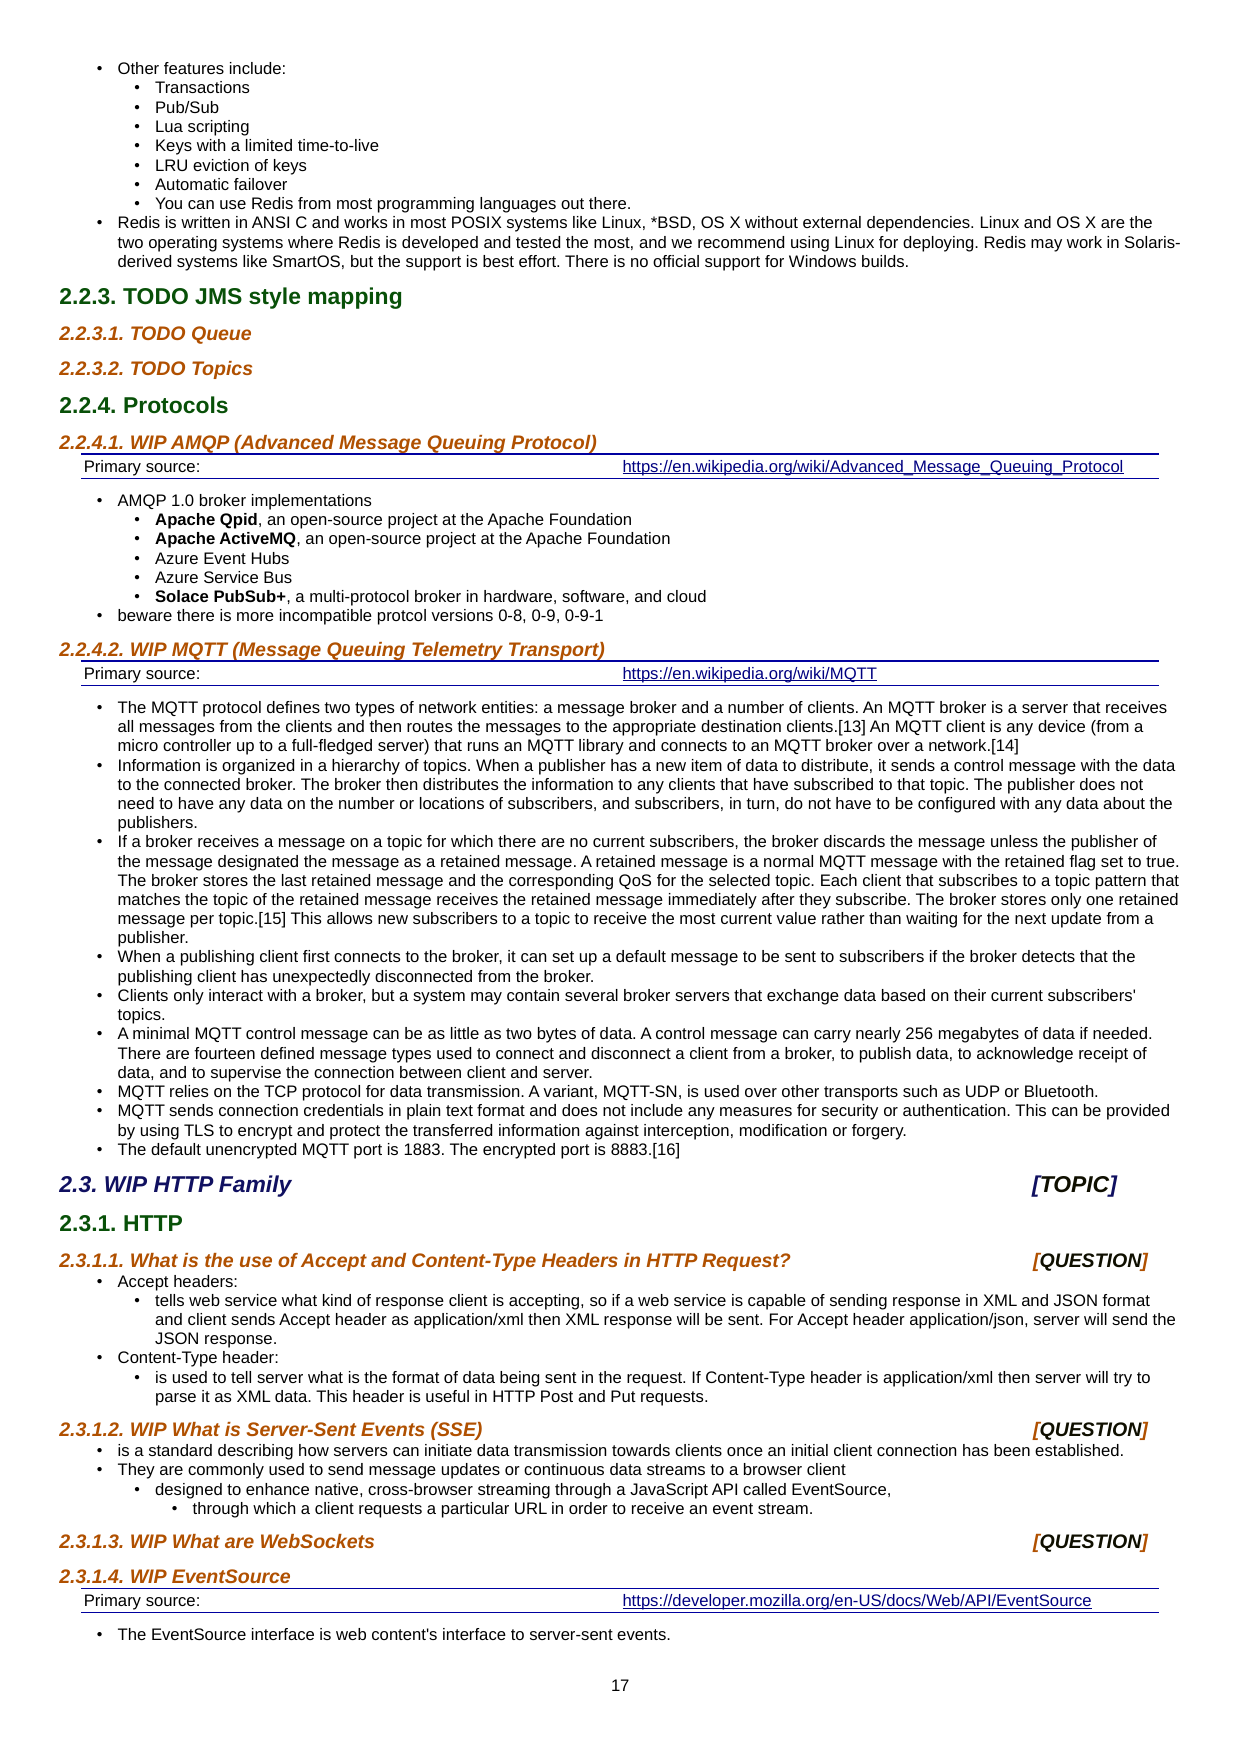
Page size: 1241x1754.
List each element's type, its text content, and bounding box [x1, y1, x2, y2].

list Keys with a limited time-to-live [134, 136, 1181, 155]
list If a broker receives a message on a topic for which there are no current subscribers, the broker discards the message unless the publisher of the message designated the message as a retained message. A retained message is a normal MQTT message with the retained flag set to true. The broker stores the last retained message and the corresponding QoS for the selected topic. Each client that subscribes to a topic pattern that matches the topic of the retained message receives the retained message immediately after they subscribe. The broker stores only one retained message per topic.[15] This allows new subscribers to a topic to receive the most current value rather than waiting for the next update from a publisher. [97, 832, 1181, 947]
list The MQTT protocol defines two types of network entities: a message broker and a number of clients. An MQTT broker is a server that receives all messages from the clients and then routes the messages to the appropriate destination clients.[13] An MQTT client is any device (from a micro controller up to a full-fledged server) that runs an MQTT library and connects to an MQTT broker over a network.[14] [97, 698, 1181, 755]
list Accept headers: [97, 1271, 1181, 1291]
list A minimal MQTT control message can be as little as two bytes of data. A control message can carry nearly 256 megabytes of data if needed. There are fourteen defined message types used to connect and disconnect a client from a broker, to publish data, to acknowledge receipt of data, and to supervise the connection between client and server. [97, 1024, 1181, 1082]
list is a standard describing how servers can initiate data transmission towards clients once an initial client connection has been established. [97, 1441, 1181, 1460]
subtitle Protocols [59, 392, 1181, 418]
list Apache ActiveMQ, an open-source project at the Apache Foundation [134, 529, 1181, 548]
list MQTT sends connection credentials in plain text format and does not include any measures for security or authentication. This can be provided by using TLS to encrypt and protect the transferred information against interception, modification or forgery. [97, 1101, 1181, 1139]
list Redis is written in ANSI C and works in most POSIX systems like Linux, *BSD, OS X without external dependencies. Linux and OS X are the two operating systems where Redis is developed and tested the most, and we recommend using Linux for deploying. Redis may work in Solaris-derived systems like SmartOS, but the support is best effort. There is no official support for Windows builds. [97, 213, 1181, 271]
subtitle TODO JMS style mapping [59, 283, 1181, 310]
subtitle HTTP [59, 1210, 1181, 1236]
subtitle TODO Queue [59, 322, 1181, 344]
list When a publishing client first connects to the broker, it can set up a default message to be sent to subscribers if the broker detects that the publishing client has unexpectedly disconnected from the broker. [97, 947, 1181, 986]
list Information is organized in a hierarchy of topics. When a publisher has a new item of data to distribute, it sends a control message with the data to the connected broker. The broker then distributes the information to any clients that have subscribed to that topic. The publisher does not need to have any data on the number or locations of subscribers, and subscribers, in turn, do not have to be configured with any data about the publishers. [97, 755, 1181, 832]
table_header https://en.wikipedia.org/wiki/MQTT [620, 662, 1159, 685]
subtitle TODO Topics [59, 357, 1181, 379]
list Content-Type header: [97, 1348, 1181, 1367]
list Apache Qpid, an open-source project at the Apache Foundation [134, 510, 1181, 529]
subtitle WIP EventSource [59, 1565, 1181, 1588]
list AMQP 1.0 broker implementations [97, 491, 1181, 510]
list MQTT relies on the TCP protocol for data transmission. A variant, MQTT-SN, is used over other transports such as UDP or Bluetooth. [97, 1082, 1181, 1101]
list You can use Redis from most programming languages out there. [134, 194, 1181, 213]
table_header Primary source: [81, 455, 620, 478]
subtitle WIP HTTP Family [TOPIC] [59, 1171, 1181, 1198]
subtitle WIP What are WebSockets [QUESTION] [59, 1530, 1181, 1553]
list Solace PubSub+, a multi-protocol broker in hardware, software, and cloud [134, 587, 1181, 606]
table_header https://en.wikipedia.org/wiki/Advanced_Message_Queuing_Protocol [620, 455, 1159, 478]
subtitle WIP What is Server-Sent Events (SSE) [QUESTION] [59, 1418, 1181, 1441]
list Other features include: [97, 59, 1181, 78]
list Lua scripting [134, 117, 1181, 136]
subtitle WIP AMQP (Advanced Message Queuing Protocol) [59, 431, 1181, 453]
list Azure Service Bus [134, 568, 1181, 587]
list Clients only interact with a broker, but a system may contain several broker servers that exchange data based on their current subscribers' topics. [97, 986, 1181, 1024]
list Transactions [134, 78, 1181, 98]
list is used to tell server what is the format of data being sent in the request. If Content-Type header is application/xml then server will try to parse it as XML data. This header is useful in HTTP Post and Put requests. [134, 1367, 1181, 1406]
list designed to enhance native, cross-browser streaming through a JavaScript API called EventSource, [134, 1479, 1181, 1499]
list Automatic failover [134, 175, 1181, 194]
table_header Primary source: [81, 1589, 620, 1612]
list The default unencrypted MQTT port is 1883. The encrypted port is 8883.[16] [97, 1139, 1181, 1159]
list The EventSource interface is web content's interface to server-sent events. [97, 1625, 1181, 1644]
table_header https://developer.mozilla.org/en-US/docs/Web/API/EventSource [620, 1589, 1159, 1612]
list beware there is more incompatible protcol versions 0-8, 0-9, 0-9-1 [97, 606, 1181, 626]
list tells web service what kind of response client is accepting, so if a web service is capable of sending response in XML and JSON format and client sends Accept header as application/xml then XML response will be sent. For Accept header application/json, server will send the JSON response. [134, 1291, 1181, 1348]
list They are commonly used to send message updates or continuous data streams to a browser client [97, 1460, 1181, 1479]
list Azure Event Hubs [134, 548, 1181, 568]
list Pub/Sub [134, 98, 1181, 117]
subtitle WIP MQTT (Message Queuing Telemetry Transport) [59, 638, 1181, 660]
table_header Primary source: [81, 662, 620, 685]
subtitle What is the use of Accept and Content-Type Headers in HTTP Request? [QUESTION] [59, 1249, 1181, 1271]
list through which a client requests a particular URL in order to receive an event stream. [172, 1499, 1181, 1518]
list LRU eviction of keys [134, 155, 1181, 175]
